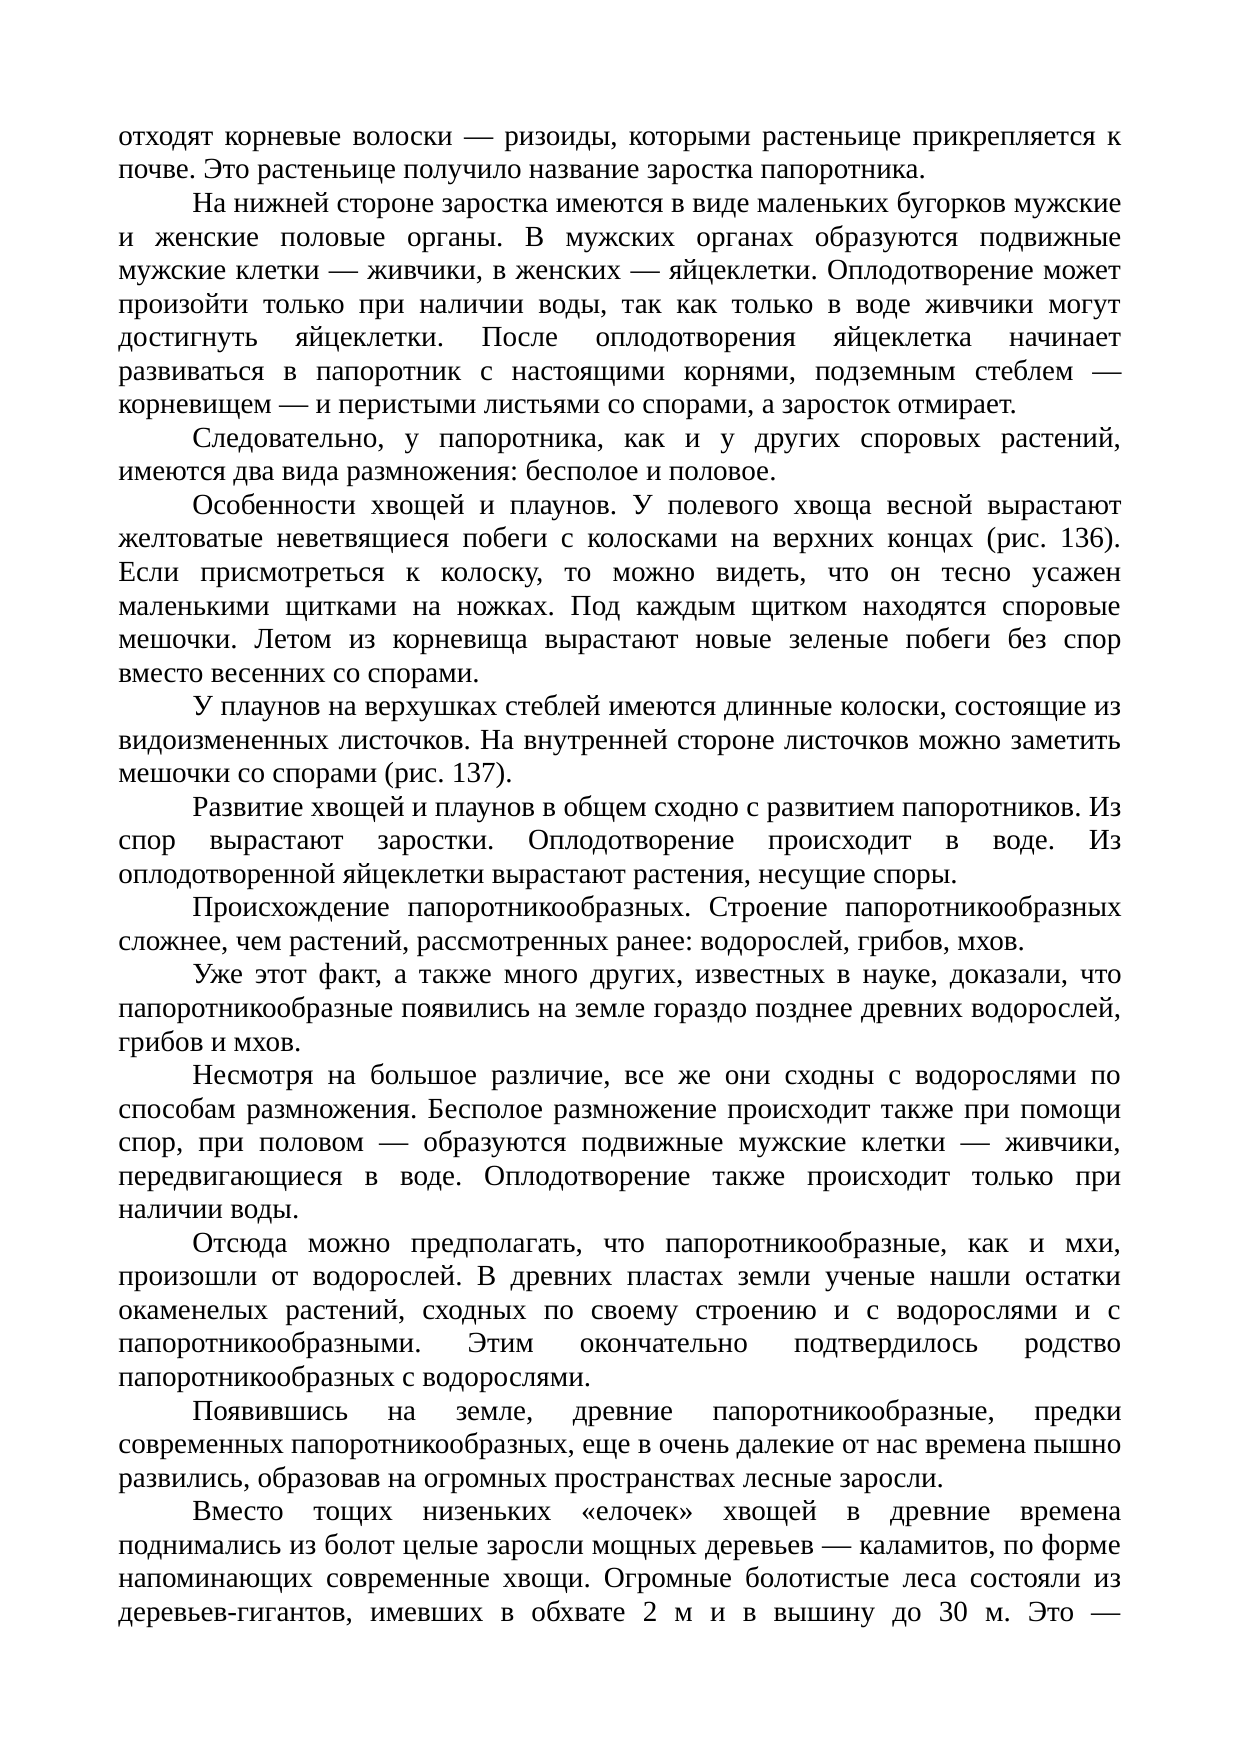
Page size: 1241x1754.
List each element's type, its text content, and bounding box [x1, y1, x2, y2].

text Уже этот факт, а также много других, известных в науке, доказали, что папоротникообразные появились на земле гораздо позднее древних водорослей, грибов и мхов. [118, 957, 1122, 1057]
text У плаунов на верхушках стеблей имеются длинные колоски, состоящие из видоизмененных листочков. На внутренней стороне листочков можно заметить мешочки со спорами (рис. 137). [118, 688, 1122, 789]
text Несмотря на большое различие, все же они сходны с водорослями по способам размножения. Бесполое размножение происходит также при помощи спор, при половом — образуются подвижные мужские клетки — живчики, передвигающиеся в воде. Оплодотворение также происходит только при наличии воды. [118, 1057, 1122, 1225]
text Следовательно, у папоротника, как и у других споровых растений, имеются два вида размножения: бесполое и половое. [118, 420, 1122, 487]
text Вместо тощих низеньких «елочек» хвощей в древние времена поднимались из болот целые заросли мощных деревьев — каламитов, по форме напоминающих современные хвощи. Огромные болотистые леса состояли из деревьев-гигантов, имевших в обхвате 2 м и в вышину до 30 м. Это — [118, 1493, 1122, 1627]
text Особенности хвощей и плаунов. У полевого хвоща весной вырастают желтоватые неветвящиеся побеги с колосками на верхних концах (рис. 136). Если присмотреться к колоску, то можно видеть, что он тесно усажен маленькими щитками на ножках. Под каждым щитком находятся споровые мешочки. Летом из корневища вырастают новые зеленые побеги без спор вместо весенних со спорами. [118, 487, 1122, 688]
text Развитие хвощей и плаунов в общем сходно с развитием папоротников. Из спор вырастают заростки. Оплодотворение происходит в воде. Из оплодотворенной яйцеклетки вырастают растения, несущие споры. [118, 789, 1122, 889]
text На нижней стороне заростка имеются в виде маленьких бугорков мужские и женские половые органы. В мужских органах образуются подвижные мужские клетки — живчики, в женских — яйцеклетки. Оплодотворение может произойти только при наличии воды, так как только в воде живчики могут достигнуть яйцеклетки. После оплодотворения яйцеклетка начинает развиваться в папоротник с настоящими корнями, подземным стеблем — корневищем — и перистыми листьями со спорами, а заросток отмирает. [118, 185, 1122, 420]
text Происхождение папоротникообразных. Строение папоротникообразных сложнее, чем растений, рассмотренных ранее: водорослей, грибов, мхов. [118, 889, 1122, 957]
text отходят корневые волоски — ризоиды, которыми растеньице прикрепляется к почве. Это растеньице получило название заростка папоротника. [118, 118, 1122, 185]
text Появившись на земле, древние папоротникообразные, предки современных папоротникообразных, еще в очень далекие от нас времена пышно развились, образовав на огромных пространствах лесные заросли. [118, 1393, 1122, 1493]
text Отсюда можно предполагать, что папоротникообразные, как и мхи, произошли от водорослей. В древних пластах земли ученые нашли остатки окаменелых растений, сходных по своему строению и с водорослями и с папоротникообразными. Этим окончательно подтвердилось родство папоротникообразных с водорослями. [118, 1225, 1122, 1393]
